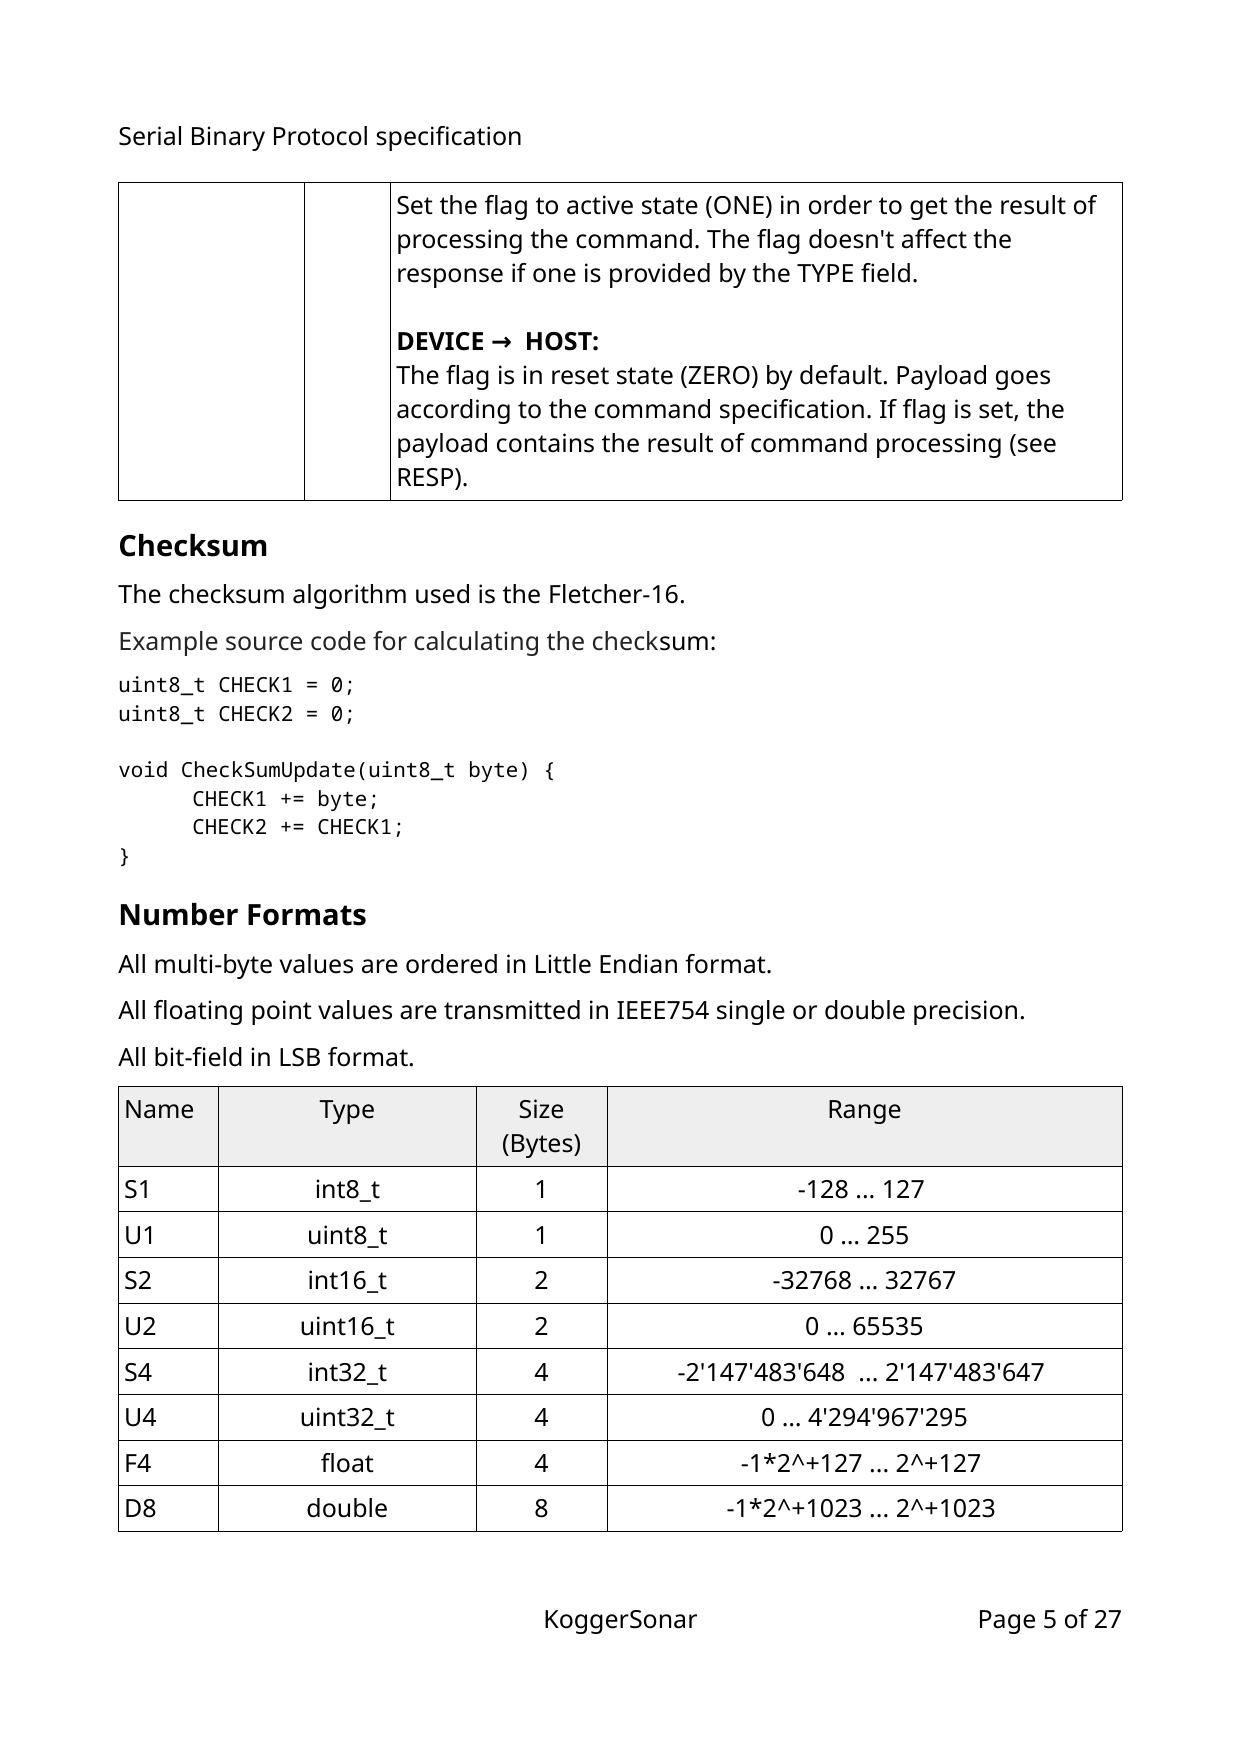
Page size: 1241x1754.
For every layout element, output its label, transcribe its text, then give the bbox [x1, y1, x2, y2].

table_cell int16_t [219, 1258, 476, 1303]
table_cell Set the flag to active state (ONE) in order to get the result of processing the command. The flag doesn't affect the response if one is provided by the TYPE field. DEVICE → HOST: The flag is in reset state (ZERO) by default. Payload goes according to the command specification. If flag is set, the payload contains the result of command processing (see RESP). [391, 183, 1122, 500]
table_cell [119, 183, 304, 500]
table_cell S4 [119, 1349, 218, 1394]
table_cell -32768 … 32767 [608, 1258, 1122, 1303]
text All floating point values are transmitted in IEEE754 single or double precision. [118, 993, 1122, 1027]
subtitle Checksum [118, 525, 1122, 564]
table_cell S1 [119, 1167, 218, 1211]
table_cell uint32_t [219, 1395, 476, 1439]
text CHECK2 += CHECK1; [118, 812, 1122, 841]
table_header Range [608, 1087, 1122, 1166]
text uint8_t CHECK1 = 0; [118, 670, 1122, 699]
table_cell uint8_t [219, 1212, 476, 1257]
table_cell 1 [477, 1212, 607, 1257]
table_cell [305, 183, 390, 500]
table_cell -2'147'483'648 ... 2'147'483'647 [608, 1349, 1122, 1394]
table_cell U1 [119, 1212, 218, 1257]
text All multi-byte values are ordered in Little Endian format. [118, 946, 1122, 981]
table_cell float [219, 1441, 476, 1485]
table_cell 4 [477, 1349, 607, 1394]
table_cell 4 [477, 1395, 607, 1439]
table_cell int8_t [219, 1167, 476, 1211]
text } [118, 841, 1122, 869]
table_cell 4 [477, 1441, 607, 1485]
table_cell 2 [477, 1258, 607, 1303]
table_header Type [219, 1087, 476, 1166]
table_cell U4 [119, 1395, 218, 1439]
table_cell U2 [119, 1304, 218, 1348]
text CHECK1 += byte; [118, 784, 1122, 812]
table_cell 8 [477, 1486, 607, 1531]
text void CheckSumUpdate(uint8_t byte) { [118, 756, 1122, 784]
table_cell double [219, 1486, 476, 1531]
text uint8_t CHECK2 = 0; [118, 699, 1122, 727]
table_cell 0 … 65535 [608, 1304, 1122, 1348]
table_cell -1*2^+127 ... 2^+127 [608, 1441, 1122, 1485]
table_cell -128 ... 127 [608, 1167, 1122, 1211]
text Example source code for calculating the checksum: [118, 624, 1122, 658]
table_cell int32_t [219, 1349, 476, 1394]
table_cell -1*2^+1023 ... 2^+1023 [608, 1486, 1122, 1531]
table_cell 0 … 4'294'967'295 [608, 1395, 1122, 1439]
text All bit-field in LSB format. [118, 1039, 1122, 1074]
table_cell D8 [119, 1486, 218, 1531]
table_cell 2 [477, 1304, 607, 1348]
subtitle Number Formats [118, 894, 1122, 934]
table_header Name [119, 1087, 218, 1166]
table_cell S2 [119, 1258, 218, 1303]
table_cell 1 [477, 1167, 607, 1211]
text The checksum algorithm used is the Fletcher-16. [118, 577, 1122, 611]
table_cell 0 … 255 [608, 1212, 1122, 1257]
table_header Size (Bytes) [477, 1087, 607, 1166]
table_cell uint16_t [219, 1304, 476, 1348]
table_cell F4 [119, 1441, 218, 1485]
